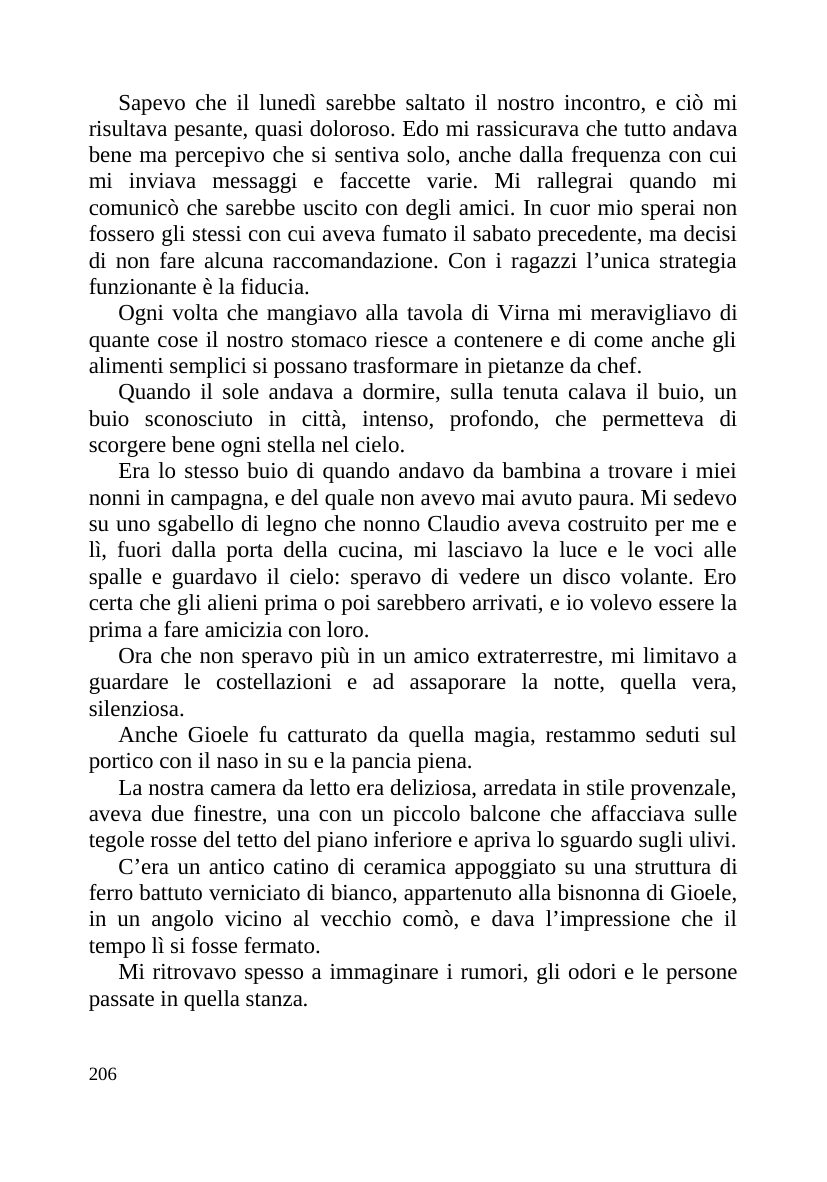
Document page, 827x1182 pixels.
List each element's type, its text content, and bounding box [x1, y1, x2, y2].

text Quando il sole andava a dormire, sulla tenuta calava il buio, un buio sconosciuto in città, intenso, profondo, che permetteva di scorgere bene ogni stella nel cielo. [88, 378, 738, 457]
text La nostra camera da letto era deliziosa, arredata in stile provenzale, aveva due finestre, una con un piccolo balcone che affacciava sulle tegole rosse del tetto del piano inferiore e apriva lo sguardo sugli ulivi. [88, 774, 738, 853]
text C’era un antico catino di ceramica appoggiato su una struttura di ferro battuto verniciato di bianco, appartenuto alla bisnonna di Gioele, in un angolo vicino al vecchio comò, e dava l’impressione che il tempo lì si fosse fermato. [88, 853, 738, 958]
text Era lo stesso buio di quando andavo da bambina a trovare i miei nonni in campagna, e del quale non avevo mai avuto paura. Mi sedevo su uno sgabello di legno che nonno Claudio aveva costruito per me e lì, fuori dalla porta della cucina, mi lasciavo la luce e le voci alle spalle e guardavo il cielo: speravo di vedere un disco volante. Ero certa che gli alieni prima o poi sarebbero arrivati, e io volevo essere la prima a fare amicizia con loro. [88, 457, 738, 642]
text Sapevo che il lunedì sarebbe saltato il nostro incontro, e ciò mi risultava pesante, quasi doloroso. Edo mi rassicurava che tutto andava bene ma percepivo che si sentiva solo, anche dalla frequenza con cui mi inviava messaggi e faccette varie. Mi rallegrai quando mi comunicò che sarebbe uscito con degli amici. In cuor mio sperai non fossero gli stessi con cui aveva fumato il sabato precedente, ma decisi di non fare alcuna raccomandazione. Con i ragazzi l’unica strategia funzionante è la fiducia. [88, 88, 738, 299]
text Mi ritrovavo spesso a immaginare i rumori, gli odori e le persone passate in quella stanza. [88, 958, 738, 1011]
text Anche Gioele fu catturato da quella magia, restammo seduti sul portico con il naso in su e la pancia piena. [88, 721, 738, 774]
text Ogni volta che mangiavo alla tavola di Virna mi meravigliavo di quante cose il nostro stomaco riesce a contenere e di come anche gli alimenti semplici si possano trasformare in pietanze da chef. [88, 299, 738, 378]
text Ora che non speravo più in un amico extraterrestre, mi limitavo a guardare le costellazioni e ad assaporare la notte, quella vera, silenziosa. [88, 642, 738, 721]
